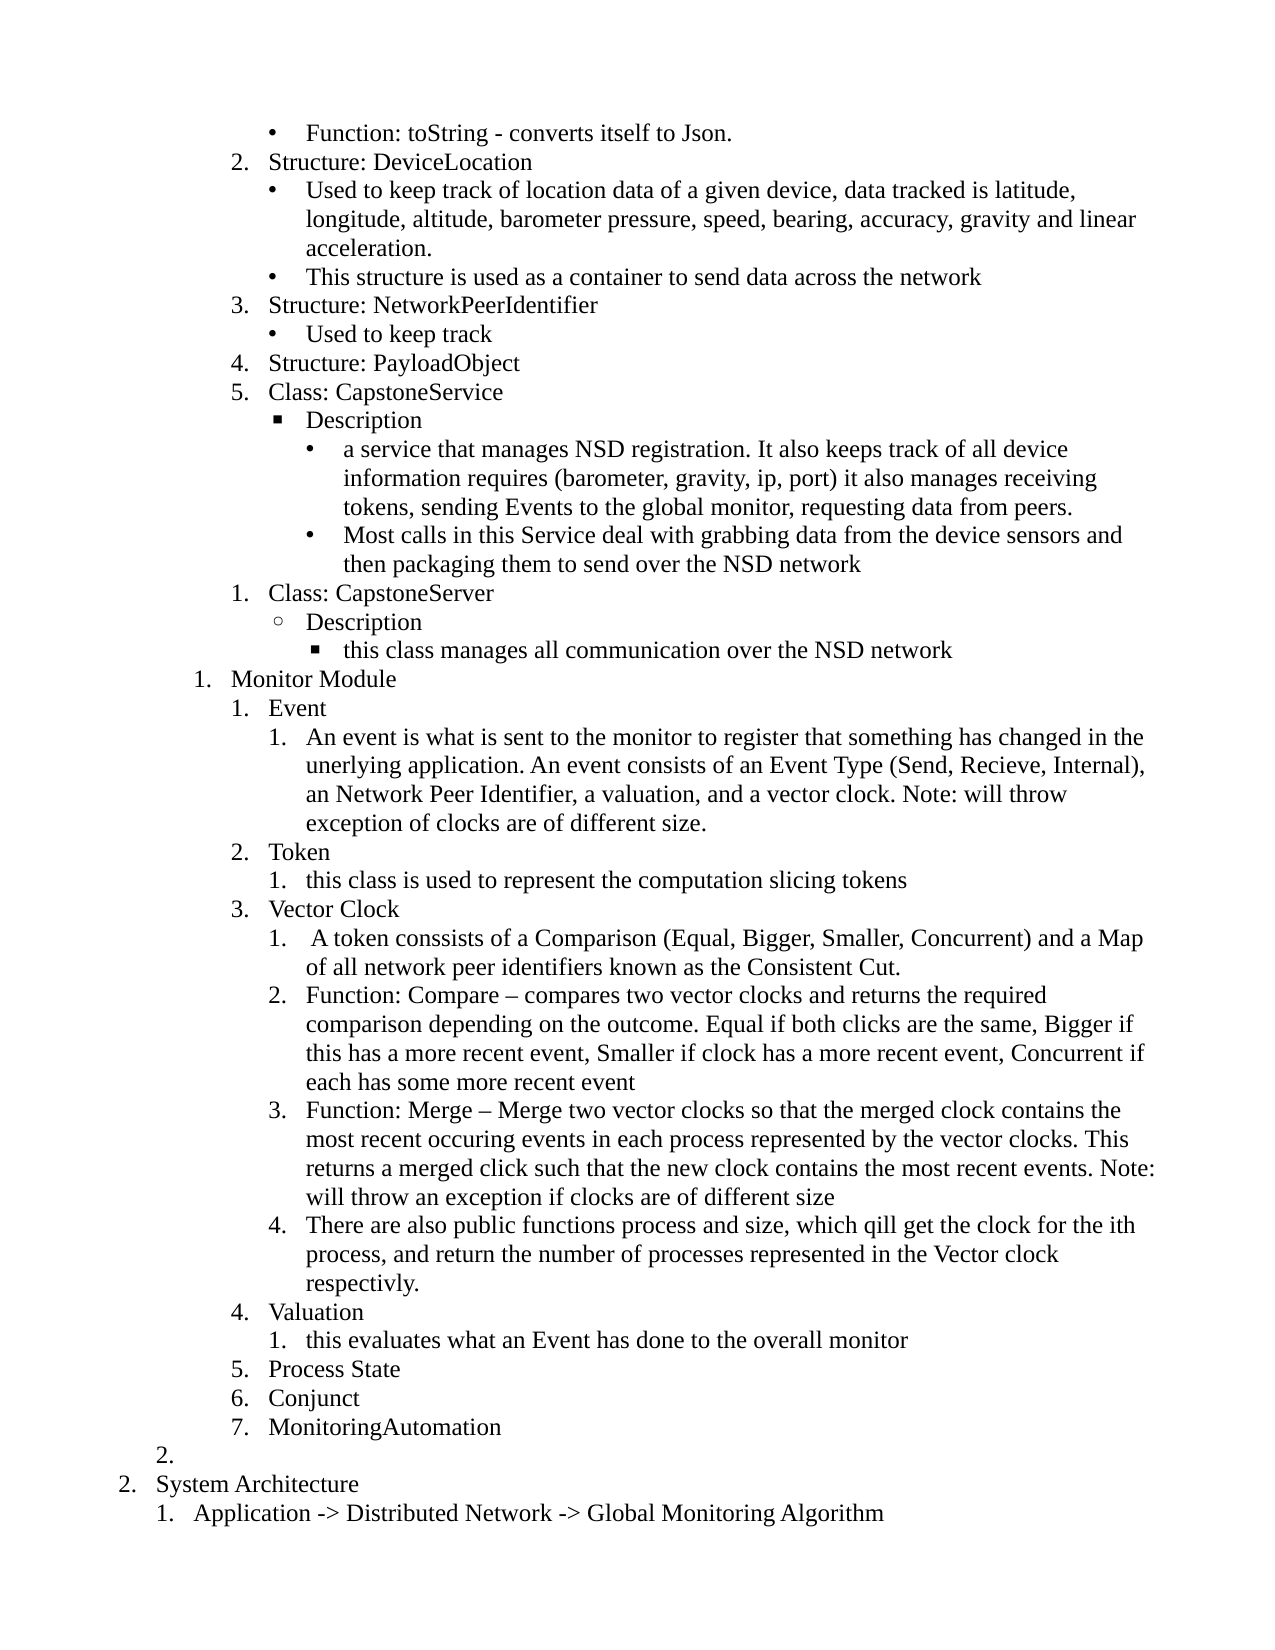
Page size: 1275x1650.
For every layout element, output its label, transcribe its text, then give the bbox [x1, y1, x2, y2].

list Process State [231, 1354, 1157, 1383]
list Class: CapstoneServer [231, 578, 1157, 607]
list a service that manages NSD registration. It also keeps track of all device information requires (barometer, gravity, ip, port) it also manages receiving tokens, sending Events to the global monitor, requesting data from peers. [306, 434, 1157, 521]
list System Architecture [118, 1469, 1157, 1498]
list Structure: DeviceLocation [231, 147, 1157, 176]
list this class manages all communication over the NSD network [306, 636, 1157, 664]
list Function: toString - converts itself to Json. [268, 118, 1157, 147]
list Monitor Module [193, 664, 1157, 693]
list this evaluates what an Event has done to the overall monitor [268, 1326, 1157, 1354]
list Vector Clock [231, 894, 1157, 923]
list this class is used to represent the computation slicing tokens [268, 866, 1157, 894]
list Valuation [231, 1297, 1157, 1326]
list Class: CapstoneService [231, 377, 1157, 406]
list Most calls in this Service deal with grabbing data from the device sensors and then packaging them to send over the NSD network [306, 521, 1157, 578]
list MonitoringAutomation [231, 1412, 1157, 1441]
list Application -> Distributed Network -> Global Monitoring Algorithm [156, 1498, 1157, 1527]
list Structure: PayloadObject [231, 348, 1157, 377]
list Event [231, 693, 1157, 722]
list An event is what is sent to the monitor to register that something has changed in the unerlying application. An event consists of an Event Type (Send, Recieve, Internal), an Network Peer Identifier, a valuation, and a vector clock. Note: will throw exception of clocks are of different size. [268, 722, 1157, 837]
list Structure: NetworkPeerIdentifier [231, 291, 1157, 319]
list There are also public functions process and size, which qill get the clock for the ith process, and return the number of processes represented in the Vector clock respectivly. [268, 1211, 1157, 1297]
list This structure is used as a container to send data across the network [268, 262, 1157, 291]
list Description [268, 607, 1157, 636]
list Function: Merge – Merge two vector clocks so that the merged clock contains the most recent occuring events in each process represented by the vector clocks. This returns a merged click such that the new clock contains the most recent events. Note: will throw an exception if clocks are of different size [268, 1096, 1157, 1211]
list Token [231, 837, 1157, 866]
list Used to keep track of location data of a given device, data tracked is latitude, longitude, altitude, barometer pressure, speed, bearing, accuracy, gravity and linear acceleration. [268, 176, 1157, 262]
list Function: Compare – compares two vector clocks and returns the required comparison depending on the outcome. Equal if both clicks are the same, Bigger if this has a more recent event, Smaller if clock has a more recent event, Concurrent if each has some more recent event [268, 981, 1157, 1096]
list Conjunct [231, 1383, 1157, 1412]
list A token conssists of a Comparison (Equal, Bigger, Smaller, Concurrent) and a Map of all network peer identifiers known as the Consistent Cut. [268, 923, 1157, 981]
list Used to keep track [268, 319, 1157, 348]
list Description [268, 406, 1157, 434]
